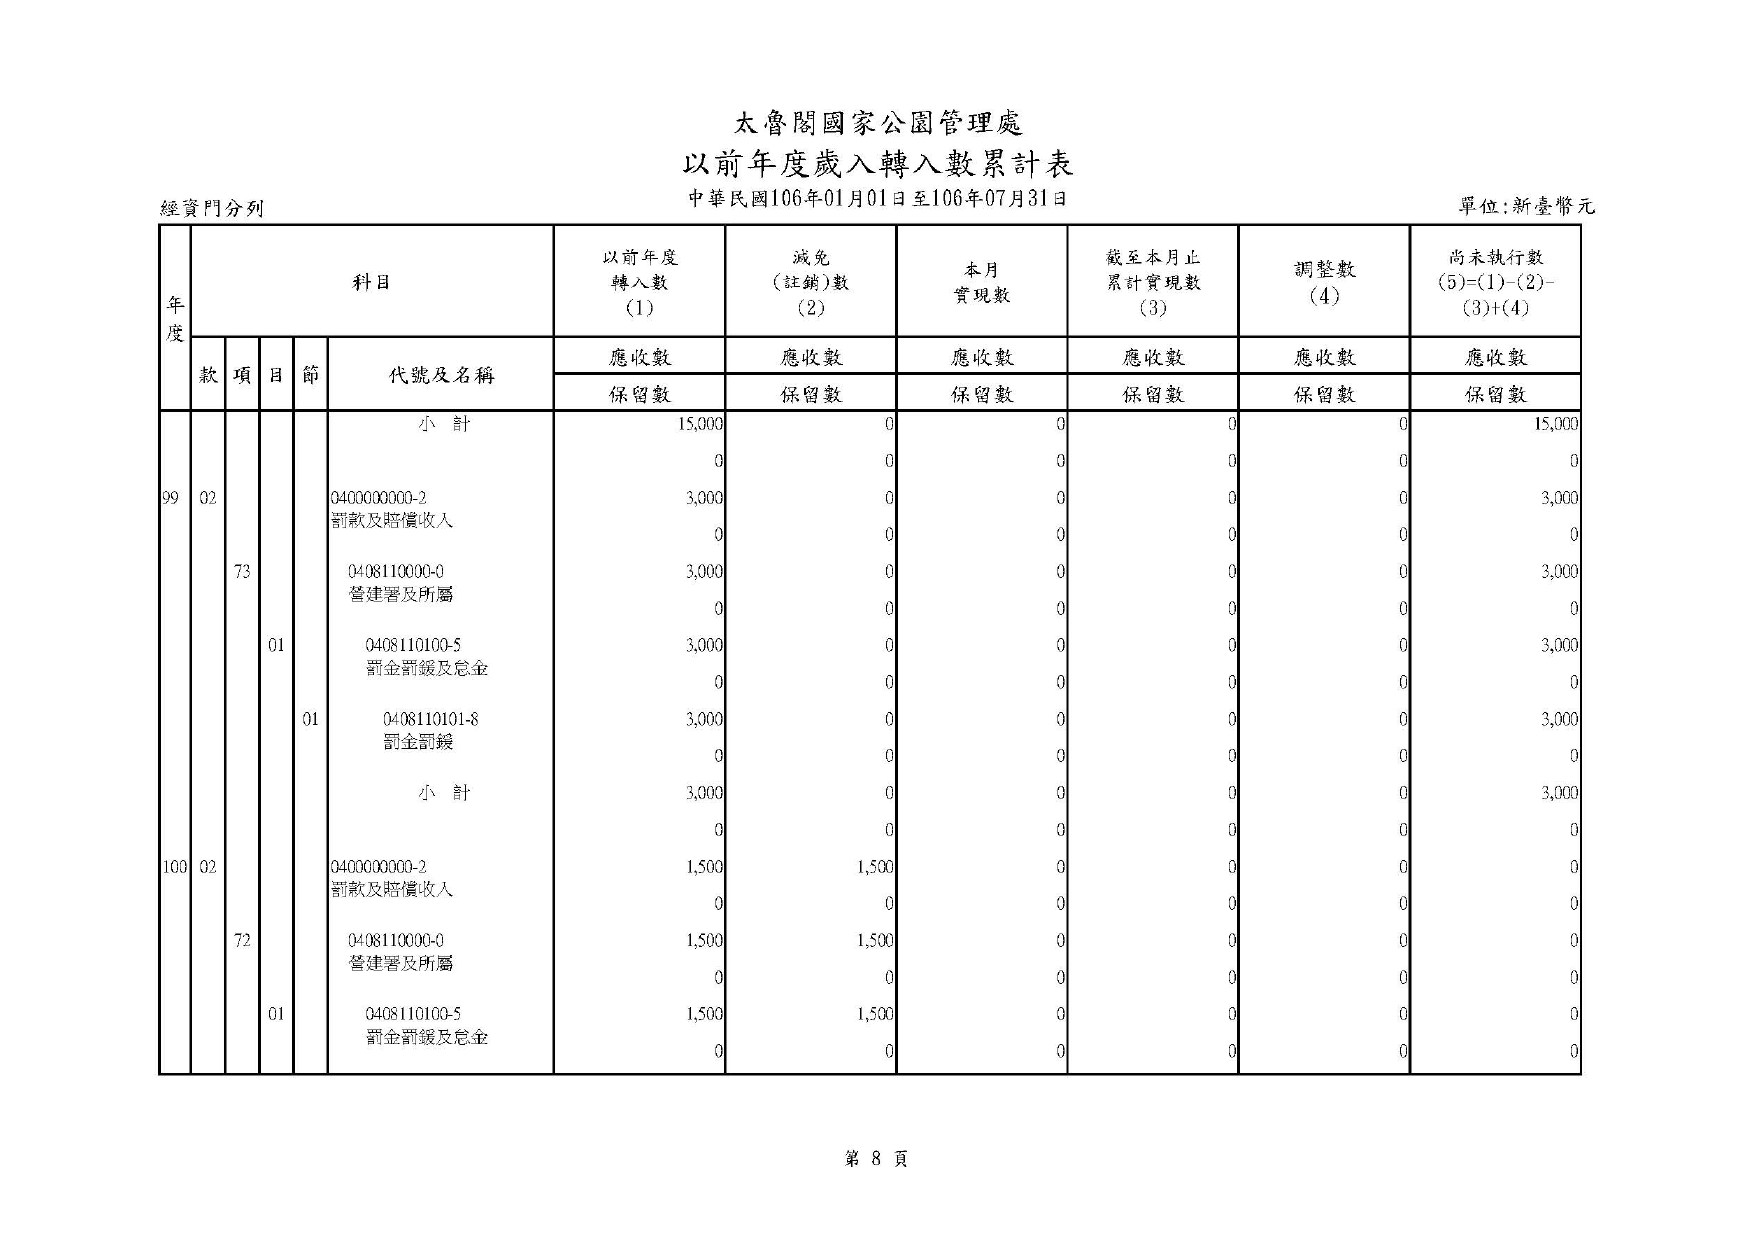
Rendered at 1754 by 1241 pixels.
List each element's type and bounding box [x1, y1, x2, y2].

picture [59, 59, 1695, 1216]
